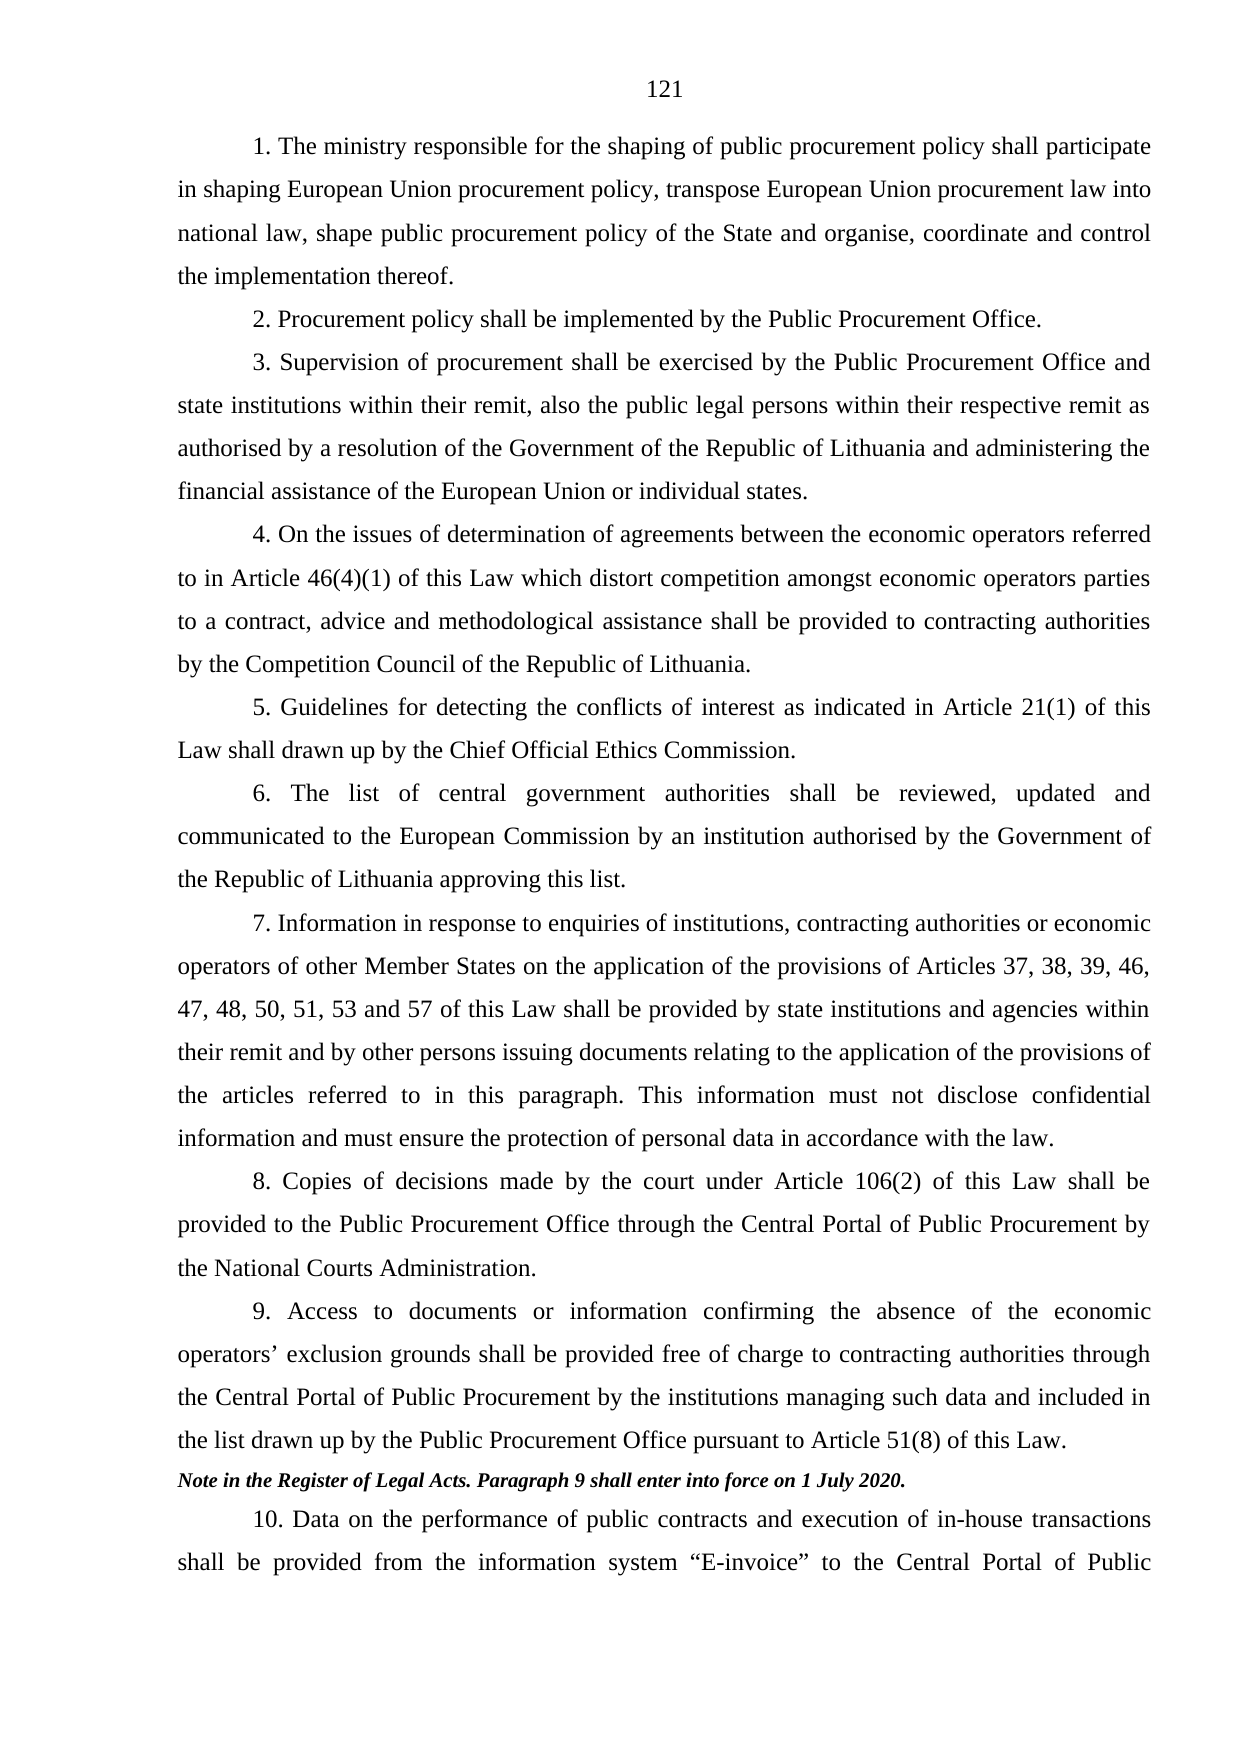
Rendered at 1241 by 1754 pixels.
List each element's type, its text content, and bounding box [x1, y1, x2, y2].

text 4. On the issues of determination of agreements between the economic operators referred to in Article 46(4)(1) of this Law which distort competition amongst economic operators parties to a contract, advice and methodological assistance shall be provided to contracting authorities by the Competition Council of the Republic of Lithuania. [177, 519, 1152, 678]
text 2. Procurement policy shall be implemented by the Public Procurement Office. [177, 304, 1152, 333]
text 7. Information in response to enquiries of institutions, contracting authorities or economic operators of other Member States on the application of the provisions of Articles 37, 38, 39, 46, 47, 48, 50, 51, 53 and 57 of this Law shall be provided by state institutions and agencies within their remit and by other persons issuing documents relating to the application of the provisions of the articles referred to in this paragraph. This information must not disclose confidential information and must ensure the protection of personal data in accordance with the law. [177, 908, 1152, 1152]
text 9. Access to documents or information confirming the absence of the economic operators’ exclusion grounds shall be provided free of charge to contracting authorities through the Central Portal of Public Procurement by the institutions managing such data and included in the list drawn up by the Public Procurement Office pursuant to Article 51(8) of this Law. [177, 1296, 1152, 1454]
text 8. Copies of decisions made by the court under Article 106(2) of this Law shall be provided to the Public Procurement Office through the Central Portal of Public Procurement by the National Courts Administration. [177, 1166, 1152, 1281]
text 5. Guidelines for detecting the conflicts of interest as indicated in Article 21(1) of this Law shall drawn up by the Chief Official Ethics Commission. [177, 692, 1152, 764]
text Note in the Register of Legal Acts. Paragraph 9 shall enter into force on 1 July 2020. [177, 1468, 1152, 1492]
text 10. Data on the performance of public contracts and execution of in-house transactions shall be provided from the information system “E-invoice” to the Central Portal of Public [177, 1504, 1152, 1576]
text 6. The list of central government authorities shall be reviewed, updated and communicated to the European Commission by an institution authorised by the Government of the Republic of Lithuania approving this list. [177, 778, 1152, 893]
text 3. Supervision of procurement shall be exercised by the Public Procurement Office and state institutions within their remit, also the public legal persons within their respective remit as authorised by a resolution of the Government of the Republic of Lithuania and administering the financial assistance of the European Union or individual states. [177, 347, 1152, 505]
text 1. The ministry responsible for the shaping of public procurement policy shall participate in shaping European Union procurement policy, transpose European Union procurement law into national law, shape public procurement policy of the State and organise, coordinate and control the implementation thereof. [177, 131, 1152, 289]
